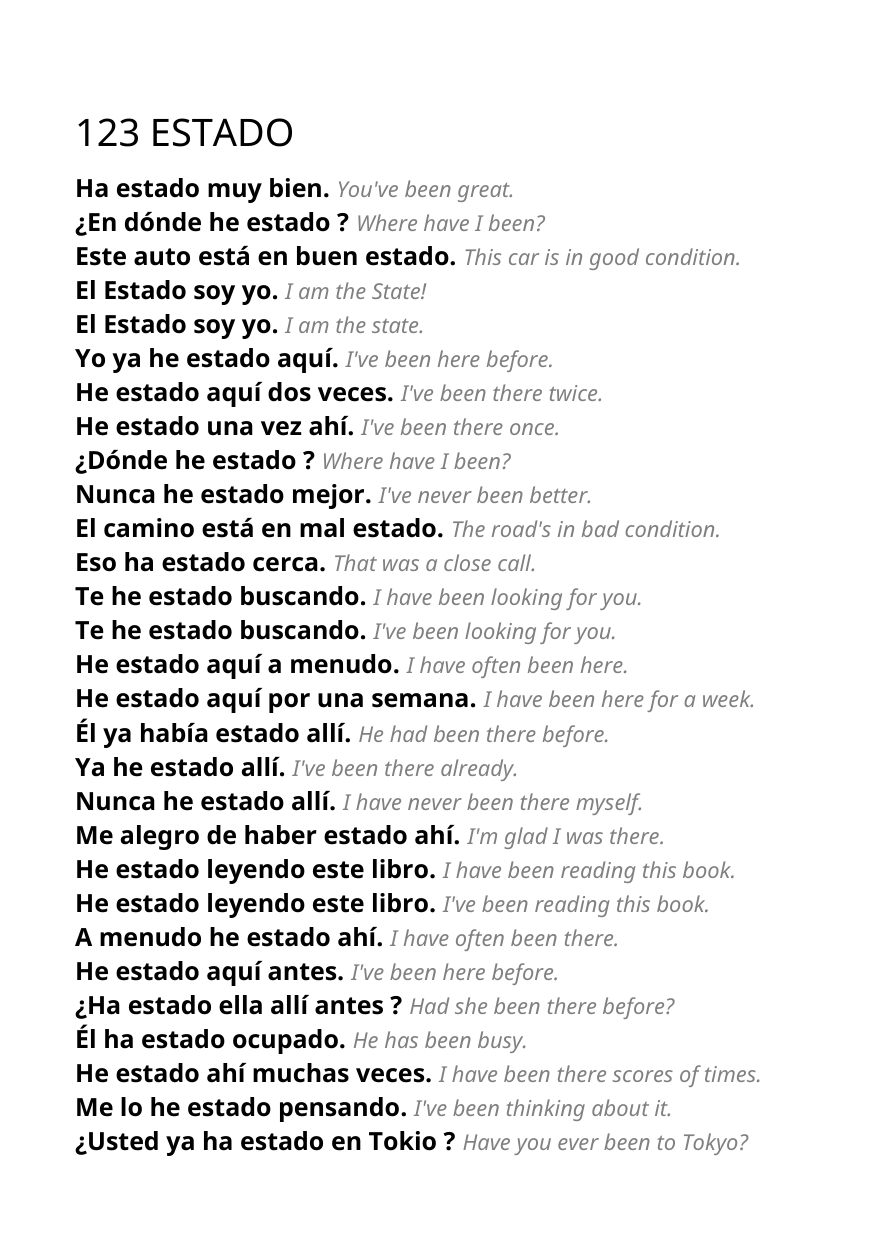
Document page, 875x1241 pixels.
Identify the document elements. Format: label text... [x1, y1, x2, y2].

text He estado leyendo este libro. I have been reading this book. [75, 851, 799, 886]
text ¿Usted ya ha estado en Tokio ? Have you ever been to Tokyo? [75, 1124, 799, 1158]
text He estado aquí a menudo. I have often been here. [75, 647, 799, 681]
text He estado aquí antes. I've been here before. [75, 954, 799, 988]
text Este auto está en buen estado. This car is in good condition. [75, 238, 799, 272]
text Nunca he estado mejor. I've never been better. [75, 477, 799, 511]
text He estado aquí dos veces. I've been there twice. [75, 374, 799, 409]
text Eso ha estado cerca. That was a close call. [75, 545, 799, 579]
text Ha estado muy bien. You've been great. [75, 170, 799, 204]
text Él ha estado ocupado. He has been busy. [75, 1022, 799, 1056]
text Yo ya he estado aquí. I've been here before. [75, 341, 799, 374]
text Él ya había estado allí. He had been there before. [75, 715, 799, 749]
text He estado ahí muchas veces. I have been there scores of times. [75, 1056, 799, 1090]
text Ya he estado allí. I've been there already. [75, 749, 799, 783]
text Me lo he estado pensando. I've been thinking about it. [75, 1090, 799, 1124]
text ¿En dónde he estado ? Where have I been? [75, 204, 799, 238]
text Nunca he estado allí. I have never been there myself. [75, 783, 799, 817]
text ¿Ha estado ella allí antes ? Had she been there before? [75, 988, 799, 1022]
text He estado leyendo este libro. I've been reading this book. [75, 886, 799, 919]
text He estado una vez ahí. I've been there once. [75, 409, 799, 443]
text ¿Dónde he estado ? Where have I been? [75, 443, 799, 477]
text Te he estado buscando. I have been looking for you. [75, 579, 799, 613]
text El Estado soy yo. I am the state. [75, 306, 799, 341]
text He estado aquí por una semana. I have been here for a week. [75, 681, 799, 715]
text El Estado soy yo. I am the State! [75, 272, 799, 306]
text Te he estado buscando. I've been looking for you. [75, 613, 799, 647]
text El camino está en mal estado. The road's in bad condition. [75, 511, 799, 545]
text A menudo he estado ahí. I have often been there. [75, 919, 799, 954]
text Me alegro de haber estado ahí. I'm glad I was there. [75, 817, 799, 851]
subtitle 123 ESTADO [75, 106, 799, 158]
